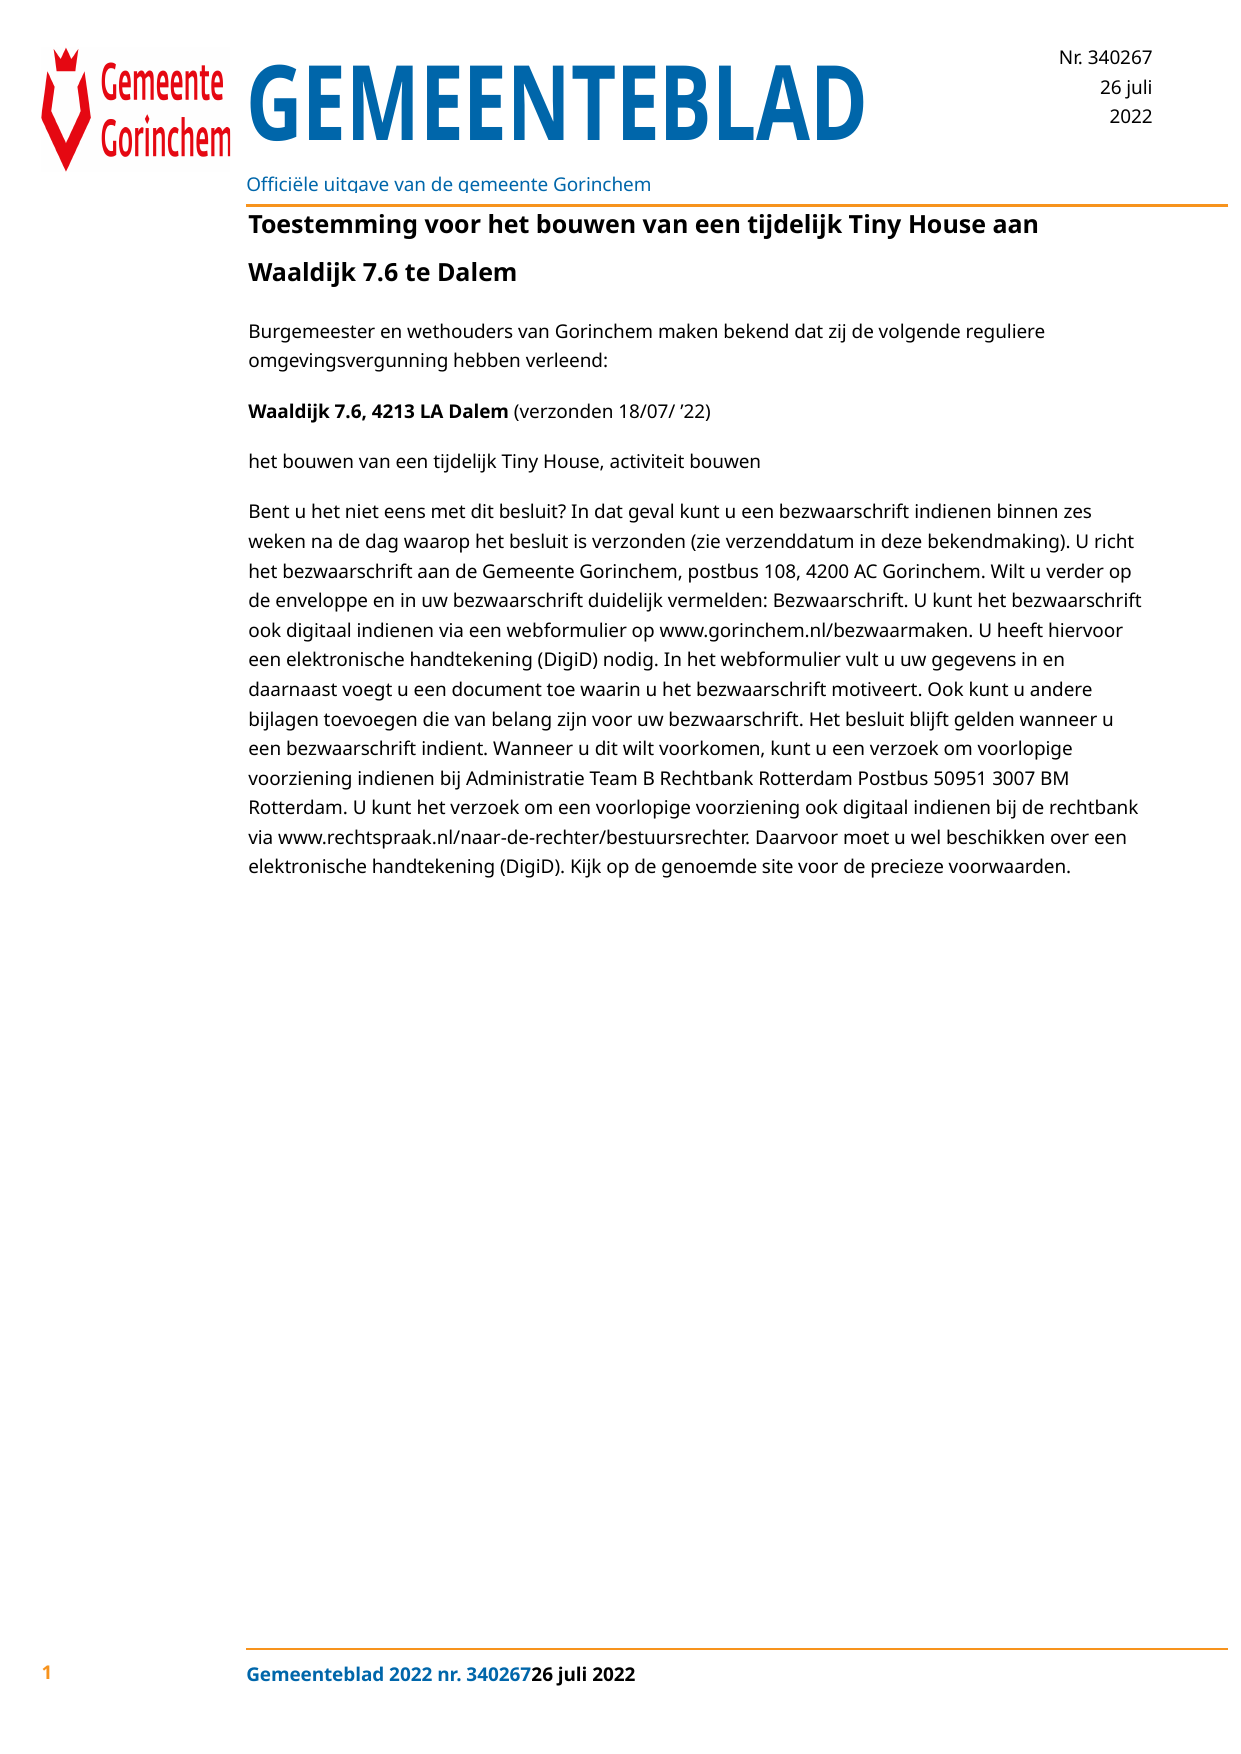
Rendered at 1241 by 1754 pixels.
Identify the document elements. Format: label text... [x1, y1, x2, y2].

text Burgemeester en wethouders van Gorinchem maken bekend dat zij de volgende reguliere omgevingsvergunning hebben verleend: [248, 318, 1152, 373]
text Toestemming voor het bouwen van een tijdelijk Tiny House aan Waaldijk 7.6 te Dalem [248, 207, 1152, 288]
picture [41, 47, 231, 172]
text Waaldijk 7.6, 4213 LA Dalem (verzonden 18/07/ ’22) [248, 398, 1152, 424]
text het bouwen van een tijdelijk Tiny House, activiteit bouwen [248, 448, 1152, 474]
text Bent u het niet eens met dit besluit? In dat geval kunt u een bezwaarschrift indienen binnen zes weken na de dag waarop het besluit is verzonden (zie verzenddatum in deze bekendmaking). U richt het bezwaarschrift aan de Gemeente Gorinchem, postbus 108, 4200 AC Gorinchem. Wilt u verder op de enveloppe en in uw bezwaarschrift duidelijk vermelden: Bezwaarschrift. U kunt het bezwaarschrift ook digitaal indienen via een webformulier op www.gorinchem.nl/bezwaarmaken. U heeft hiervoor een elektronische handtekening (DigiD) nodig. In het webformulier vult u uw gegevens in en daarnaast voegt u een document toe waarin u het bezwaarschrift motiveert. Ook kunt u andere bijlagen toevoegen die van belang zijn voor uw bezwaarschrift. Het besluit blijft gelden wanneer u een bezwaarschrift indient. Wanneer u dit wilt voorkomen, kunt u een verzoek om voorlopige voorziening indienen bij Administratie Team B Rechtbank Rotterdam Postbus 50951 3007 BM Rotterdam. U kunt het verzoek om een voorlopige voorziening ook digitaal indienen bij de rechtbank via www.rechtspraak.nl/naar-de-rechter/bestuursrechter. Daarvoor moet u wel beschikken over een elektronische handtekening (DigiD). Kijk op de genoemde site voor de precieze voorwaarden. [248, 499, 1152, 879]
